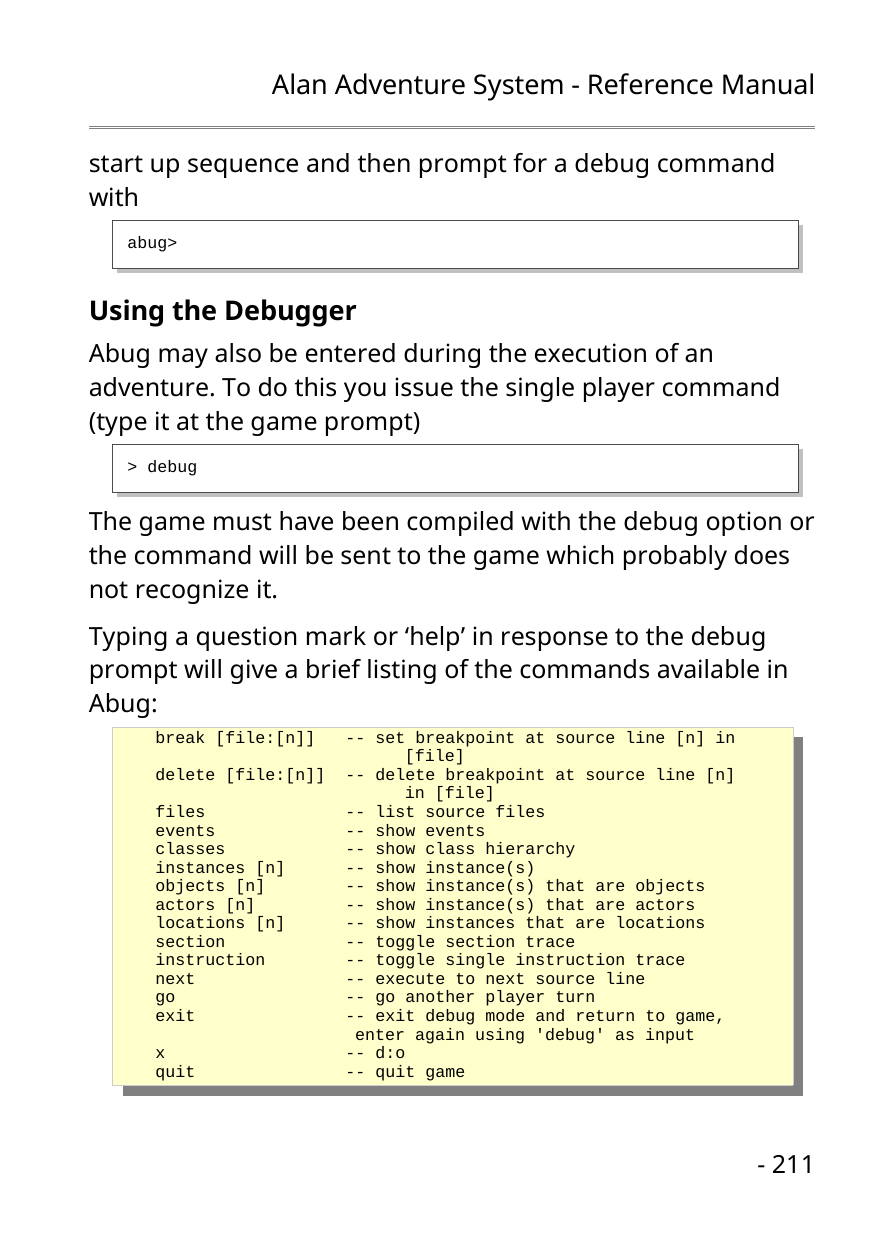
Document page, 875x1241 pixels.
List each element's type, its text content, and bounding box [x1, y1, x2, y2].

text section -- toggle section trace [113, 931, 793, 949]
text instances [n] -- show instance(s) [113, 857, 793, 875]
text go -- go another player turn [113, 986, 793, 1005]
text quit -- quit game [113, 1061, 793, 1085]
text start up sequence and then prompt for a debug command with [88, 146, 815, 213]
text Typing a question mark or ‘help’ in response to the debug prompt will give a brief listing of the commands available in Abug: [88, 618, 815, 720]
text > debug [113, 445, 798, 492]
text delete [file:[n]] -- delete breakpoint at source line [n] in [file] [113, 764, 793, 801]
text Abug may also be entered during the execution of an adventure. To do this you issue the single player command (type it at the game prompt) [88, 336, 815, 438]
text actors [n] -- show instance(s) that are actors [113, 894, 793, 912]
text classes -- show class hierarchy [113, 838, 793, 857]
text break [file:[n]] -- set breakpoint at source line [n] in [file] [113, 728, 793, 764]
subtitle Using the Debugger [88, 292, 815, 329]
text The game must have been compiled with the debug op­tion or the command will be sent to the game which probably does not recognize it. [88, 504, 815, 606]
text objects [n] -- show instance(s) that are objects [113, 875, 793, 894]
text instruction -- toggle single instruction trace [113, 949, 793, 968]
text x -- d:o [113, 1042, 793, 1061]
text next -- execute to next source line [113, 968, 793, 986]
text abug> [113, 221, 798, 268]
text events -- show events [113, 819, 793, 838]
text locations [n] -- show instances that are locations [113, 912, 793, 931]
text exit -- exit debug mode and return to game, enter again using 'debug' as input [113, 1005, 793, 1042]
text files -- list source files [113, 801, 793, 819]
